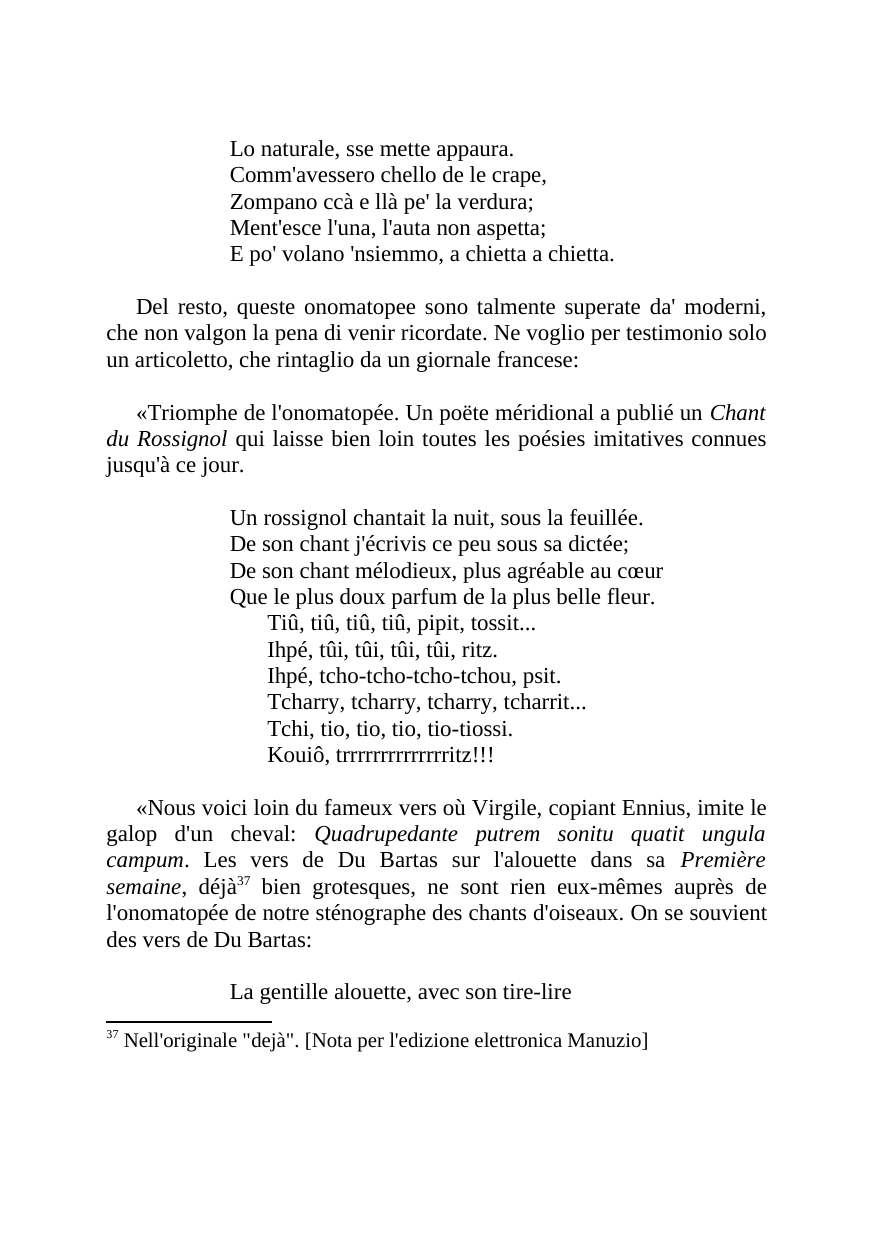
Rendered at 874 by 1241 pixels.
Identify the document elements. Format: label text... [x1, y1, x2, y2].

text Tchi, tio, tio, tio, tio-tiossi. [237, 715, 768, 741]
text Zompano ccà e llà pe' la verdura; [200, 188, 768, 214]
text Un rossignol chantait la nuit, sous la feuillée. [200, 504, 768, 530]
text Ment'esce l'una, l'auta non aspetta; [200, 214, 768, 240]
text Ihpé, tcho-tcho-tcho-tchou, psit. [237, 662, 768, 688]
text Nell'originale "dejà". [Nota per l'edizione elettronica Manuzio] [106, 1028, 768, 1052]
text E po' volano 'nsiemmo, a chietta a chietta. [200, 240, 768, 267]
text Tcharry, tcharry, tcharry, tcharrit... [237, 688, 768, 715]
text Ihpé, tûi, tûi, tûi, tûi, ritz. [237, 636, 768, 662]
text Kouiô, trrrrrrrrrrrrrritz!!! [237, 741, 768, 767]
text La gentille alouette, avec son tire-lire [200, 978, 768, 1005]
text Comm'avessero chello de le crape, [200, 161, 768, 188]
text Del resto, queste onomatopee sono talmente superate da' moderni, che non valgon la pena di venir ricordate. Ne voglio per testimonio solo un articoletto, che rintaglio da un giornale francese: [106, 293, 768, 372]
text Lo naturale, sse mette appaura. [200, 135, 768, 161]
text De son chant mélodieux, plus agréable au cœur [200, 557, 768, 583]
text «Nous voici loin du fameux vers où Virgile, copiant Ennius, imite le galop d'un cheval: Quadrupedante putrem sonitu quatit ungula campum. Les vers de Du Bartas sur l'alouette dans sa Première semaine, déjà bien grotesques, ne sont rien eux-mêmes auprès de l'onomatopée de notre sténographe des chants d'oiseaux. On se souvient des vers de Du Bartas: [106, 794, 768, 952]
text «Triomphe de l'onomatopée. Un poëte méridional a publié un Chant du Rossignol qui laisse bien loin toutes les poésies imitatives connues jusqu'à ce jour. [106, 398, 768, 478]
text Que le plus doux parfum de la plus belle fleur. [200, 583, 768, 609]
text Tiû, tiû, tiû, tiû, pipit, tossit... [237, 609, 768, 636]
text De son chant j'écrivis ce peu sous sa dictée; [200, 530, 768, 557]
